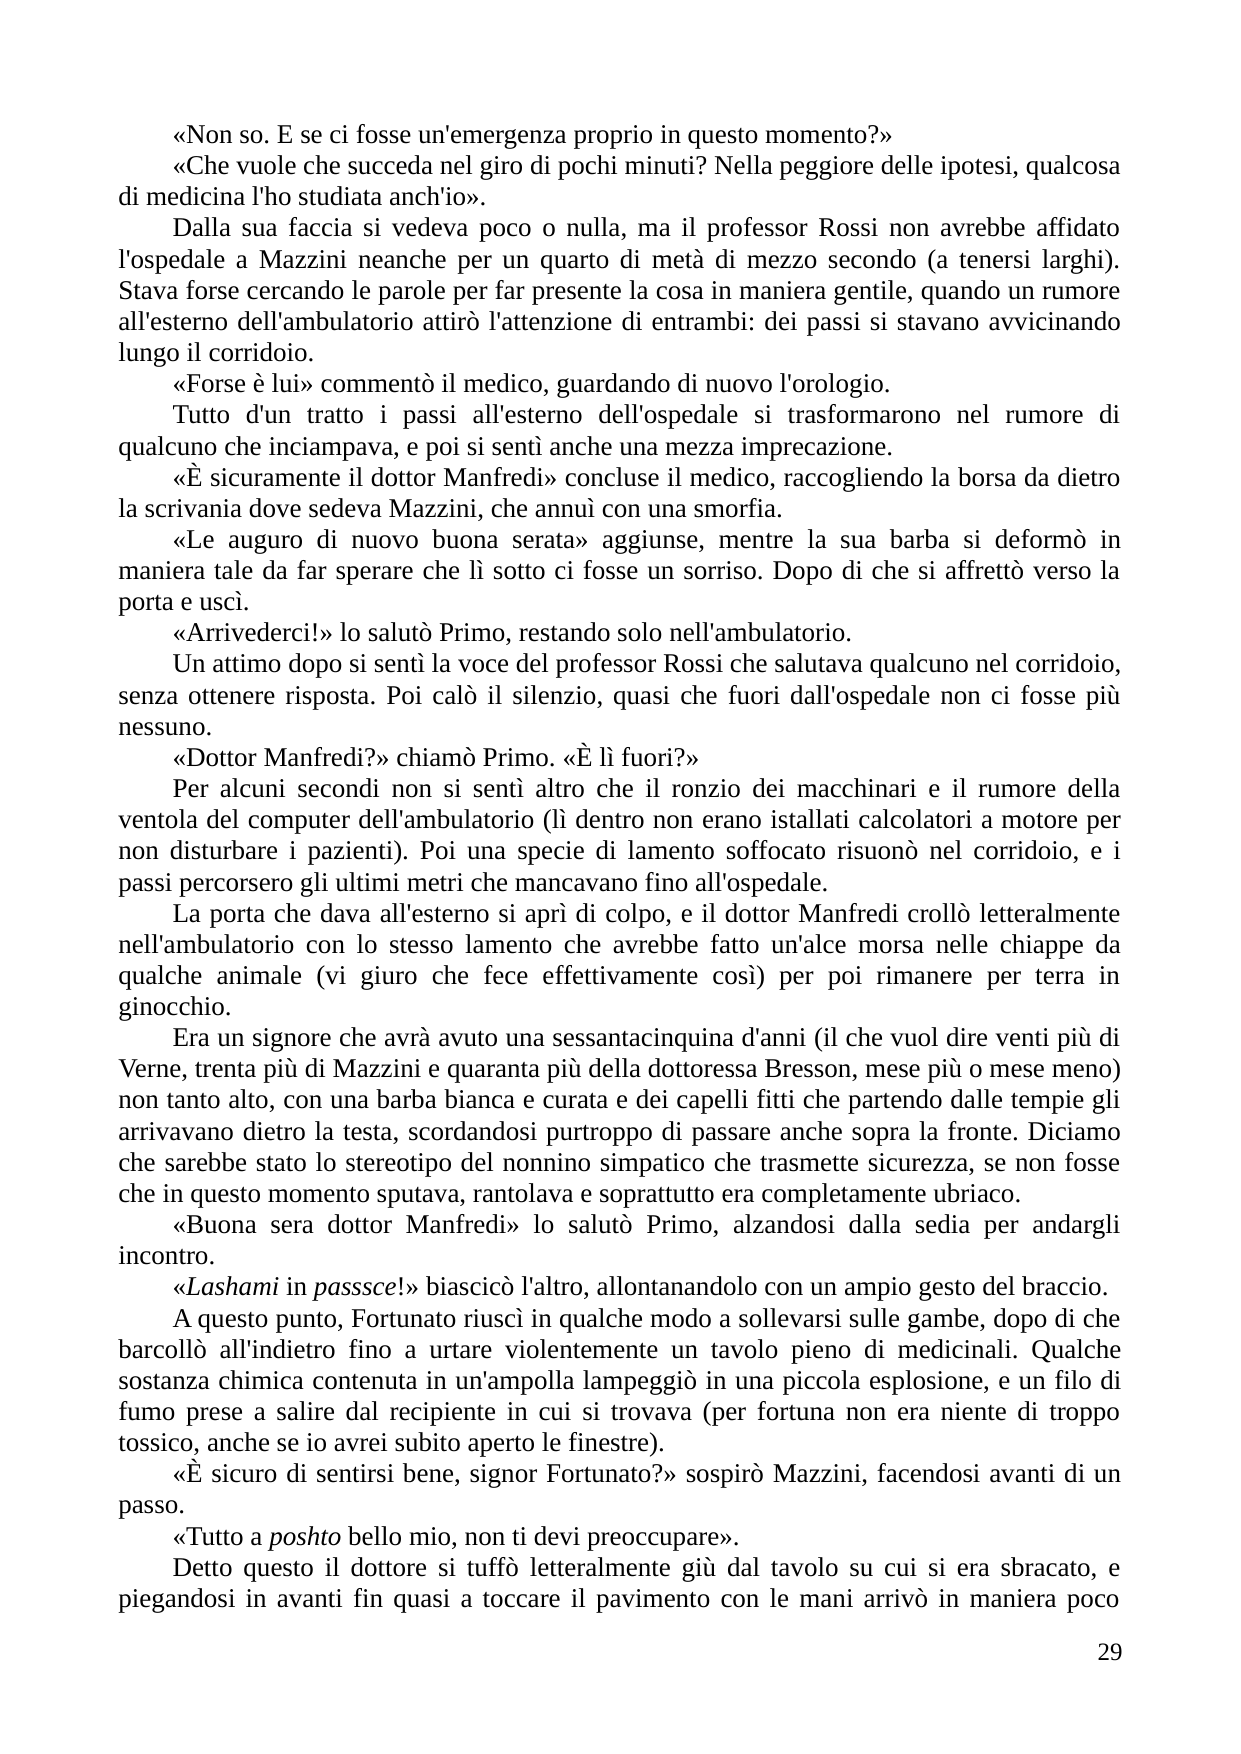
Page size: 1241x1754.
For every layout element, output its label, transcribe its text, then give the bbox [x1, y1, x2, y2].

text «Buona sera dottor Manfredi» lo salutò Primo, alzandosi dalla sedia per andargli incontro. [118, 1208, 1122, 1271]
text «Le auguro di nuovo buona serata» aggiunse, mentre la sua barba si deformò in maniera tale da far sperare che lì sotto ci fosse un sorriso. Dopo di che si affrettò verso la porta e uscì. [118, 523, 1122, 616]
text «Dottor Manfredi?» chiamò Primo. «È lì fuori?» [118, 741, 1122, 772]
text «Lashami in passsce!» biascicò l'altro, allontanandolo con un ampio gesto del braccio. [118, 1271, 1122, 1302]
text Detto questo il dottore si tuffò letteralmente giù dal tavolo su cui si era sbracato, e piegandosi in avanti fin quasi a toccare il pavimento con le mani arrivò in maniera poco [118, 1551, 1122, 1613]
text Dalla sua faccia si vedeva poco o nulla, ma il professor Rossi non avrebbe affidato l'ospedale a Mazzini neanche per un quarto di metà di mezzo secondo (a tenersi larghi). Stava forse cercando le parole per far presente la cosa in maniera gentile, quando un rumore all'esterno dell'ambulatorio attirò l'attenzione di entrambi: dei passi si stavano avvicinando lungo il corridoio. [118, 212, 1122, 367]
text «Forse è lui» commentò il medico, guardando di nuovo l'orologio. [118, 367, 1122, 398]
text «È sicuramente il dottor Manfredi» concluse il medico, raccogliendo la borsa da dietro la scrivania dove sedeva Mazzini, che annuì con una smorfia. [118, 461, 1122, 523]
text Tutto d'un tratto i passi all'esterno dell'ospedale si trasformarono nel rumore di qualcuno che inciampava, e poi si sentì anche una mezza imprecazione. [118, 398, 1122, 461]
text «Arrivederci!» lo salutò Primo, restando solo nell'ambulatorio. [118, 616, 1122, 648]
text Per alcuni secondi non si sentì altro che il ronzio dei macchinari e il rumore della ventola del computer dell'ambulatorio (lì dentro non erano istallati calcolatori a motore per non disturbare i pazienti). Poi una specie di lamento soffocato risuonò nel corridoio, e i passi percorsero gli ultimi metri che mancavano fino all'ospedale. [118, 772, 1122, 897]
text A questo punto, Fortunato riuscì in qualche modo a sollevarsi sulle gambe, dopo di che barcollò all'indietro fino a urtare violentemente un tavolo pieno di medicinali. Qualche sostanza chimica contenuta in un'ampolla lampeggiò in una piccola esplosione, e un filo di fumo prese a salire dal recipiente in cui si trovava (per fortuna non era niente di troppo tossico, anche se io avrei subito aperto le finestre). [118, 1302, 1122, 1457]
text «Tutto a poshto bello mio, non ti devi preoccupare». [118, 1520, 1122, 1551]
text «Che vuole che succeda nel giro di pochi minuti? Nella peggiore delle ipotesi, qualcosa di medicina l'ho studiata anch'io». [118, 149, 1122, 212]
text Era un signore che avrà avuto una sessantacinquina d'anni (il che vuol dire venti più di Verne, trenta più di Mazzini e quaranta più della dottoressa Bresson, mese più o mese meno) non tanto alto, con una barba bianca e curata e dei capelli fitti che partendo dalle tempie gli arrivavano dietro la testa, scordandosi purtroppo di passare anche sopra la fronte. Diciamo che sarebbe stato lo stereotipo del nonnino simpatico che trasmette sicurezza, se non fosse che in questo momento sputava, rantolava e soprattutto era completamente ubriaco. [118, 1021, 1122, 1208]
text La porta che dava all'esterno si aprì di colpo, e il dottor Manfredi crollò letteralmente nell'ambulatorio con lo stesso lamento che avrebbe fatto un'alce morsa nelle chiappe da qualche animale (vi giuro che fece effettivamente così) per poi rimanere per terra in ginocchio. [118, 897, 1122, 1021]
text «È sicuro di sentirsi bene, signor Fortunato?» sospirò Mazzini, facendosi avanti di un passo. [118, 1457, 1122, 1520]
text Un attimo dopo si sentì la voce del professor Rossi che salutava qualcuno nel corridoio, senza ottenere risposta. Poi calò il silenzio, quasi che fuori dall'ospedale non ci fosse più nessuno. [118, 648, 1122, 741]
text «Non so. E se ci fosse un'emergenza proprio in questo momento?» [118, 118, 1122, 149]
